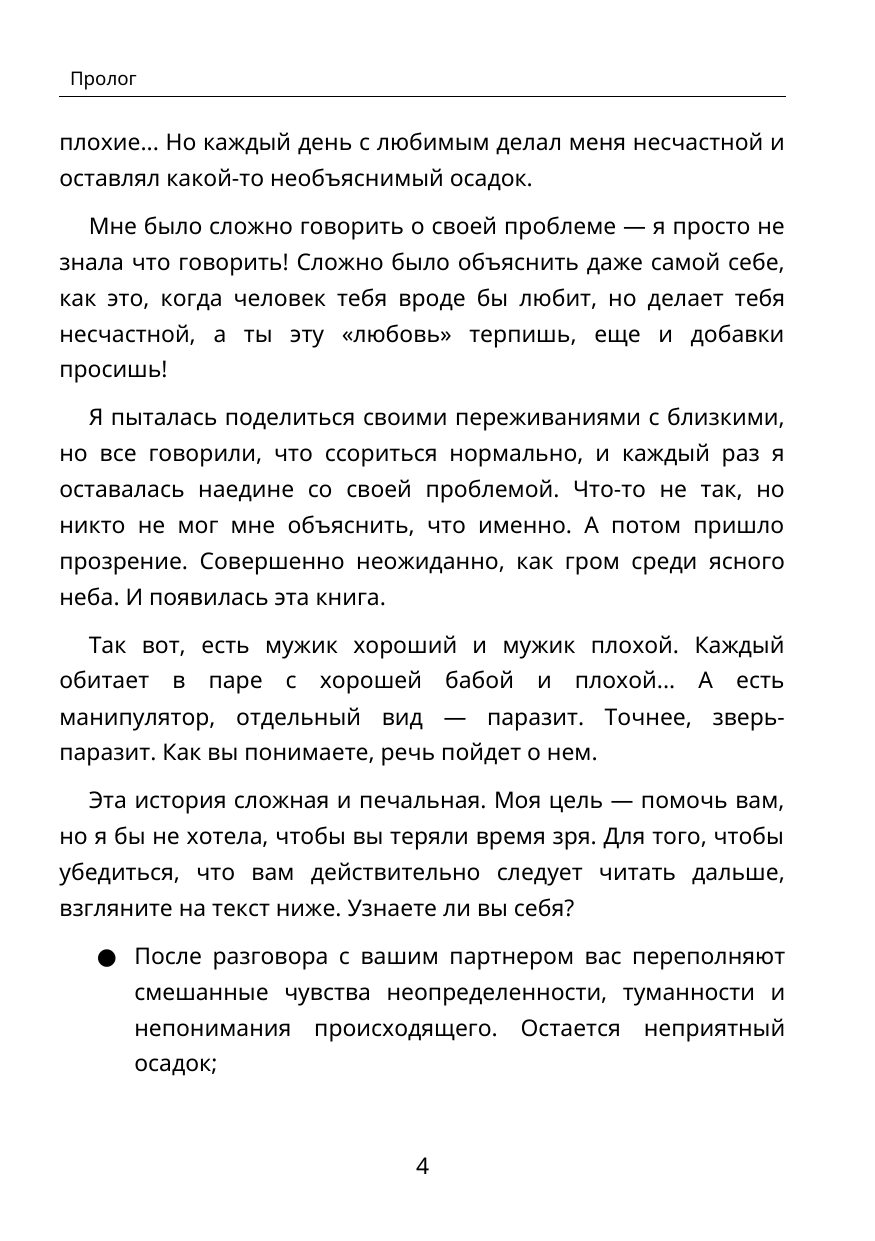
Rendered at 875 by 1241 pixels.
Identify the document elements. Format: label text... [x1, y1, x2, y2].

list После разговора с вашим партнером вас переполняют смешанные чувства неопределенности, туманности и непонимания происходящего. Остается неприятный осадок; [97, 939, 786, 1079]
text Так вот, есть мужик хороший и мужик плохой. Каждый обитает в паре с хорошей бабой и плохой... А есть манипулятор, отдельный вид — паразит. Точнее, зверь-паразит. Как вы понимаете, речь пойдет о нем. [59, 628, 786, 768]
text Я пыталась поделиться своими переживаниями с близкими, но все говорили, что ссориться нормально, и каждый раз я оставалась наедине со своей проблемой. Что-то не так, но никто не мог мне объяснить, что именно. А потом пришло прозрение. Совершенно неожиданно, как гром среди ясного неба. И появилась эта книга. [59, 401, 786, 612]
text плохие... Но каждый день с любимым делал меня несчастной и оставлял какой-то необъяснимый осадок. [59, 126, 786, 193]
text Мне было сложно говорить о своей проблеме — я просто не знала что говорить! Сложно было объяснить даже самой себе, как это, когда человек тебя вроде бы любит, но делает тебя несчастной, а ты эту «любовь» терпишь, еще и добавки просишь! [59, 210, 786, 385]
text Эта история сложная и печальная. Моя цель — помочь вам, но я бы не хотела, чтобы вы теряли время зря. Для того, чтобы убедиться, что вам действительно следует читать дальше, взгляните на текст ниже. Узнаете ли вы себя? [59, 784, 786, 923]
